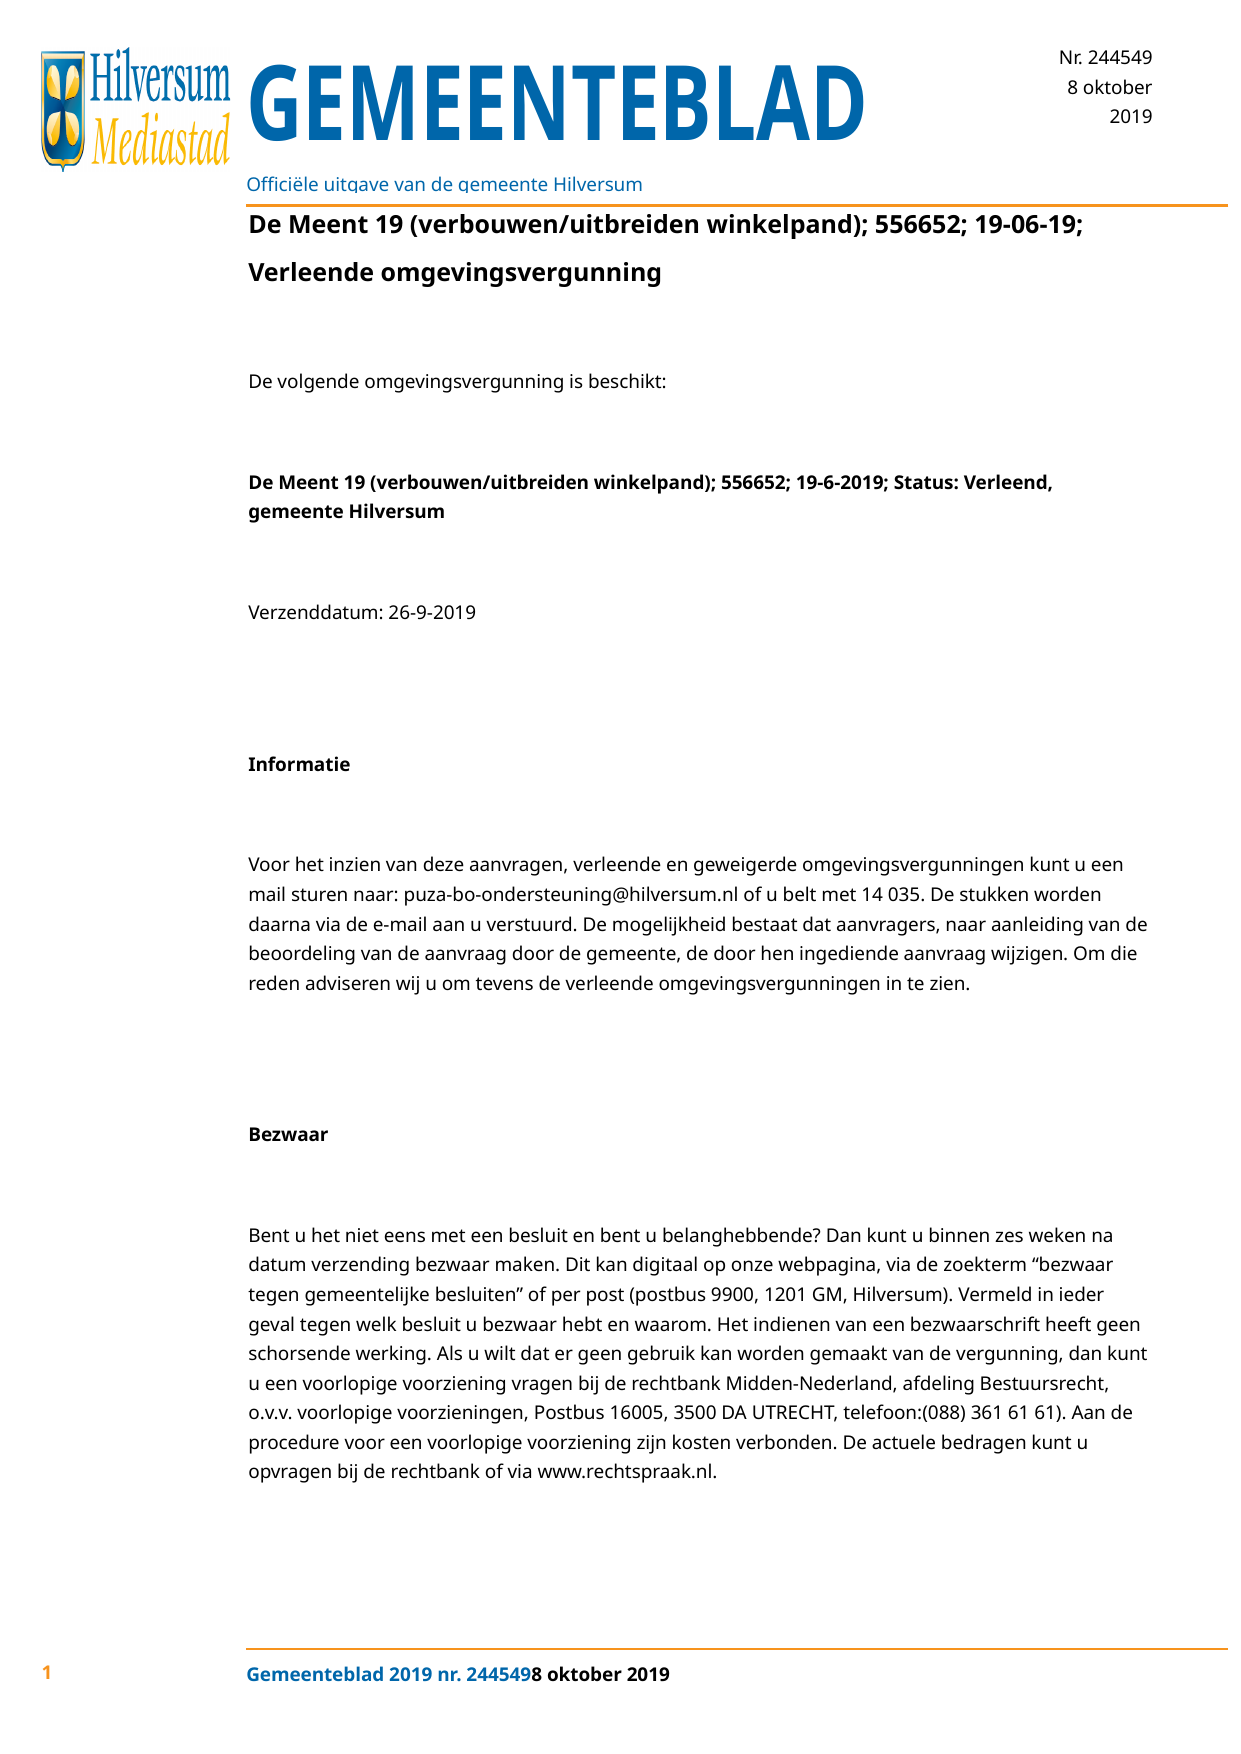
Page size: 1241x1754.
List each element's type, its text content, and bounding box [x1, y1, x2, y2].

text Verzenddatum: 26-9-2019 [248, 599, 1152, 625]
text De volgende omgevingsvergunning is beschikt: [248, 368, 1152, 394]
text Bent u het niet eens met een besluit en bent u belanghebbende? Dan kunt u binnen zes weken na datum verzending bezwaar maken. Dit kan digitaal op onze webpagina, via de zoekterm “bezwaar tegen gemeentelijke besluiten” of per post (postbus 9900, 1201 GM, Hilversum). Vermeld in ieder geval tegen welk besluit u bezwaar hebt en waarom. Het indienen van een bezwaarschrift heeft geen schorsende werking. Als u wilt dat er geen gebruik kan worden gemaakt van de vergunning, dan kunt u een voorlopige voorziening vragen bij de rechtbank Midden-Nederland, afdeling Bestuursrecht, o.v.v. voorlopige voorzieningen, Postbus 16005, 3500 DA UTRECHT, telefoon:(088) 361 61 61). Aan de procedure voor een voorlopige voorziening zijn kosten verbonden. De actuele bedragen kunt u opvragen bij de rechtbank of via www.rechtspraak.nl. [248, 1222, 1152, 1484]
text Voor het inzien van deze aanvragen, verleende en geweigerde omgevingsvergunningen kunt u een mail sturen naar: puza-bo-ondersteuning@hilversum.nl of u belt met 14 035. De stukken worden daarna via de e-mail aan u verstuurd. De mogelijkheid bestaat dat aanvragers, naar aanleiding van de beoordeling van de aanvraag door de gemeente, de door hen ingediende aanvraag wijzigen. Om die reden adviseren wij u om tevens de verleende omgevingsvergunningen in te zien. [248, 852, 1152, 996]
text Informatie [248, 751, 1152, 777]
text De Meent 19 (verbouwen/uitbreiden winkelpand); 556652; 19-06-19; Verleende omgevingsvergunning [248, 207, 1152, 288]
picture [41, 47, 231, 172]
text Bezwaar [248, 1121, 1152, 1147]
text De Meent 19 (verbouwen/uitbreiden winkelpand); 556652; 19-6-2019; Status: Verleend, gemeente Hilversum [248, 469, 1152, 524]
